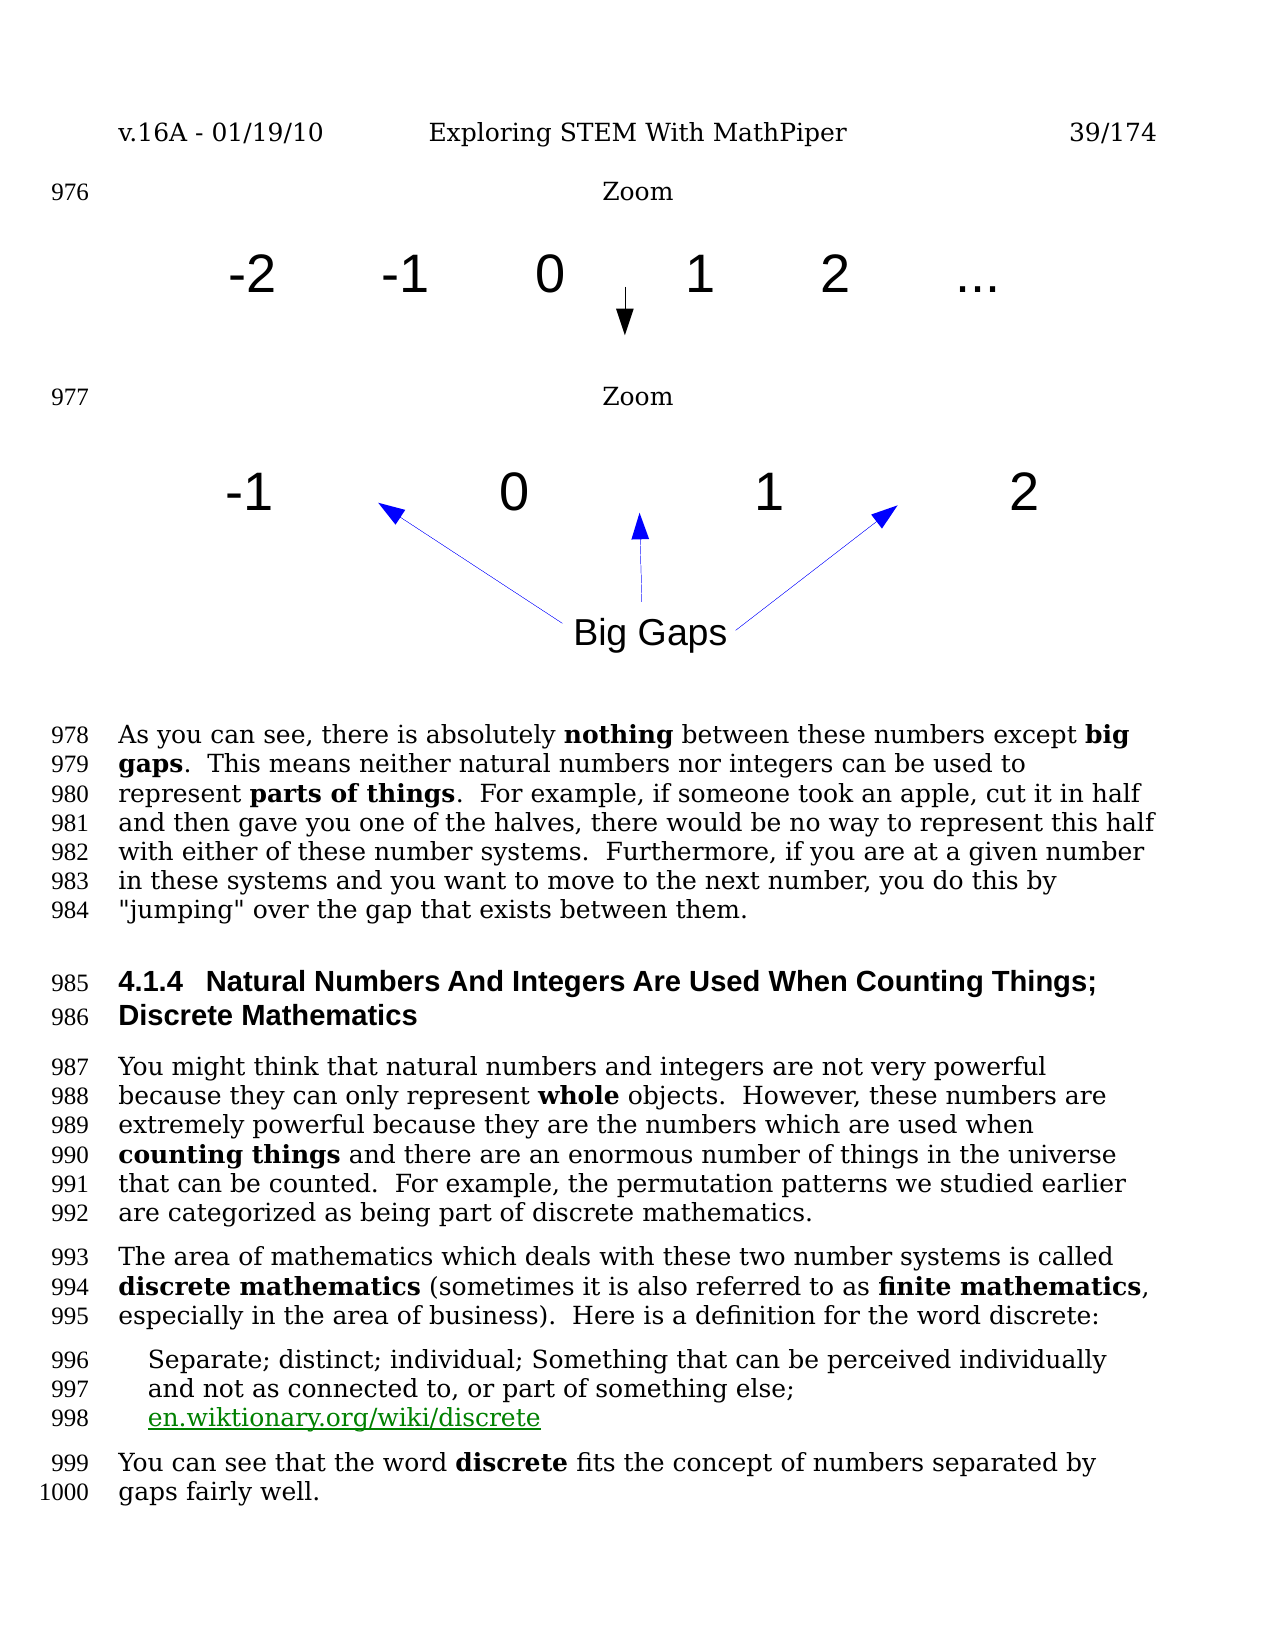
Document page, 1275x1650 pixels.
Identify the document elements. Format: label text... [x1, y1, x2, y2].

text You might think that natural numbers and integers are not very powerful because they can only represent whole objects. However, these numbers are extremely powerful because they are the numbers which are used when counting things and there are an enormous number of things in the universe that can be counted. For example, the permutation patterns we studied earlier are categorized as being part of discrete mathematics. [118, 1052, 1157, 1227]
text Zoom [118, 177, 1157, 206]
text You can see that the word discrete fits the concept of numbers separated by gaps fairly well. [118, 1448, 1157, 1506]
text Separate; distinct; individual; Something that can be perceived individually and not as connected to, or part of something else; en.wiktionary.org/wiki/discrete [148, 1345, 1157, 1433]
text The area of mathematics which deals with these two number systems is called discrete mathematics (sometimes it is also referred to as finite mathematics, especially in the area of business). Here is a definition for the word discrete: [118, 1242, 1157, 1330]
text As you can see, there is absolutely nothing between these numbers except big gaps. This means neither natural numbers nor integers can be used to represent parts of things. For example, if someone took an apple, cut it in half and then gave you one of the halves, there would be no way to represent this half with either of these number systems. Furthermore, if you are at a given number in these systems and you want to move to the next number, you do this by "jumping" over the gap that exists between them. [118, 720, 1157, 925]
text Zoom [118, 382, 1157, 411]
subtitle Natural Numbers And Integers Are Used When Counting Things; Discrete Mathematics [118, 964, 1157, 1031]
